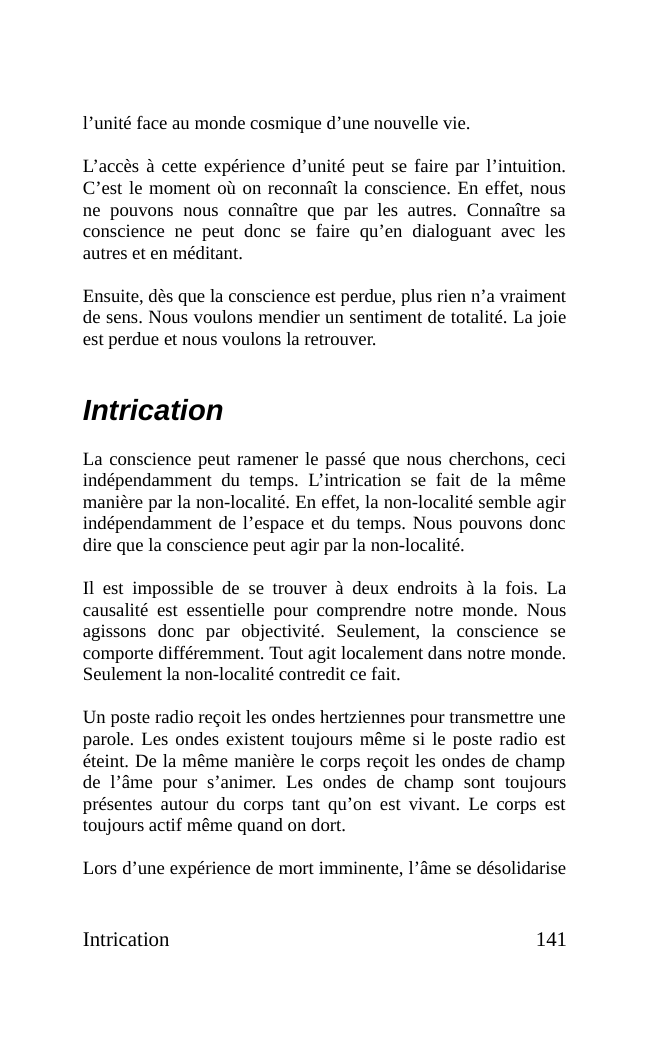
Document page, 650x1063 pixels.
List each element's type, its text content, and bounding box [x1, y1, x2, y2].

text Lors d’une expérience de mort imminente, l’âme se désolidarise [83, 857, 567, 879]
text L’accès à cette expérience d’unité peut se faire par l’intuition. C’est le moment où on reconnaît la conscience. En effet, nous ne pouvons nous connaître que par les autres. Connaître sa conscience ne peut donc se faire qu’en dialoguant avec les autres et en méditant. [83, 155, 567, 263]
subtitle Intrication [83, 392, 567, 426]
text La conscience peut ramener le passé que nous cherchons, ceci indépendamment du temps. L’intrication se fait de la même manière par la non-localité. En effet, la non-localité semble agir indépendamment de l’espace et du temps. Nous pouvons donc dire que la conscience peut agir par la non-localité. [83, 448, 567, 555]
text Un poste radio reçoit les ondes hertziennes pour transmettre une parole. Les ondes existent toujours même si le poste radio est éteint. De la même manière le corps reçoit les ondes de champ de l’âme pour s’animer. Les ondes de champ sont toujours présentes autour du corps tant qu’on est vivant. Le corps est toujours actif même quand on dort. [83, 706, 567, 836]
text l’unité face au monde cosmique d’une nouvelle vie. [83, 112, 567, 134]
text Ensuite, dès que la conscience est perdue, plus rien n’a vraiment de sens. Nous voulons mendier un sentiment de totalité. La joie est perdue et nous voulons la retrouver. [83, 285, 567, 349]
text Il est impossible de se trouver à deux endroits à la fois. La causalité est essentielle pour comprendre notre monde. Nous agissons donc par objectivité. Seulement, la conscience se comporte différemment. Tout agit localement dans notre monde. Seulement la non-localité contredit ce fait. [83, 577, 567, 685]
